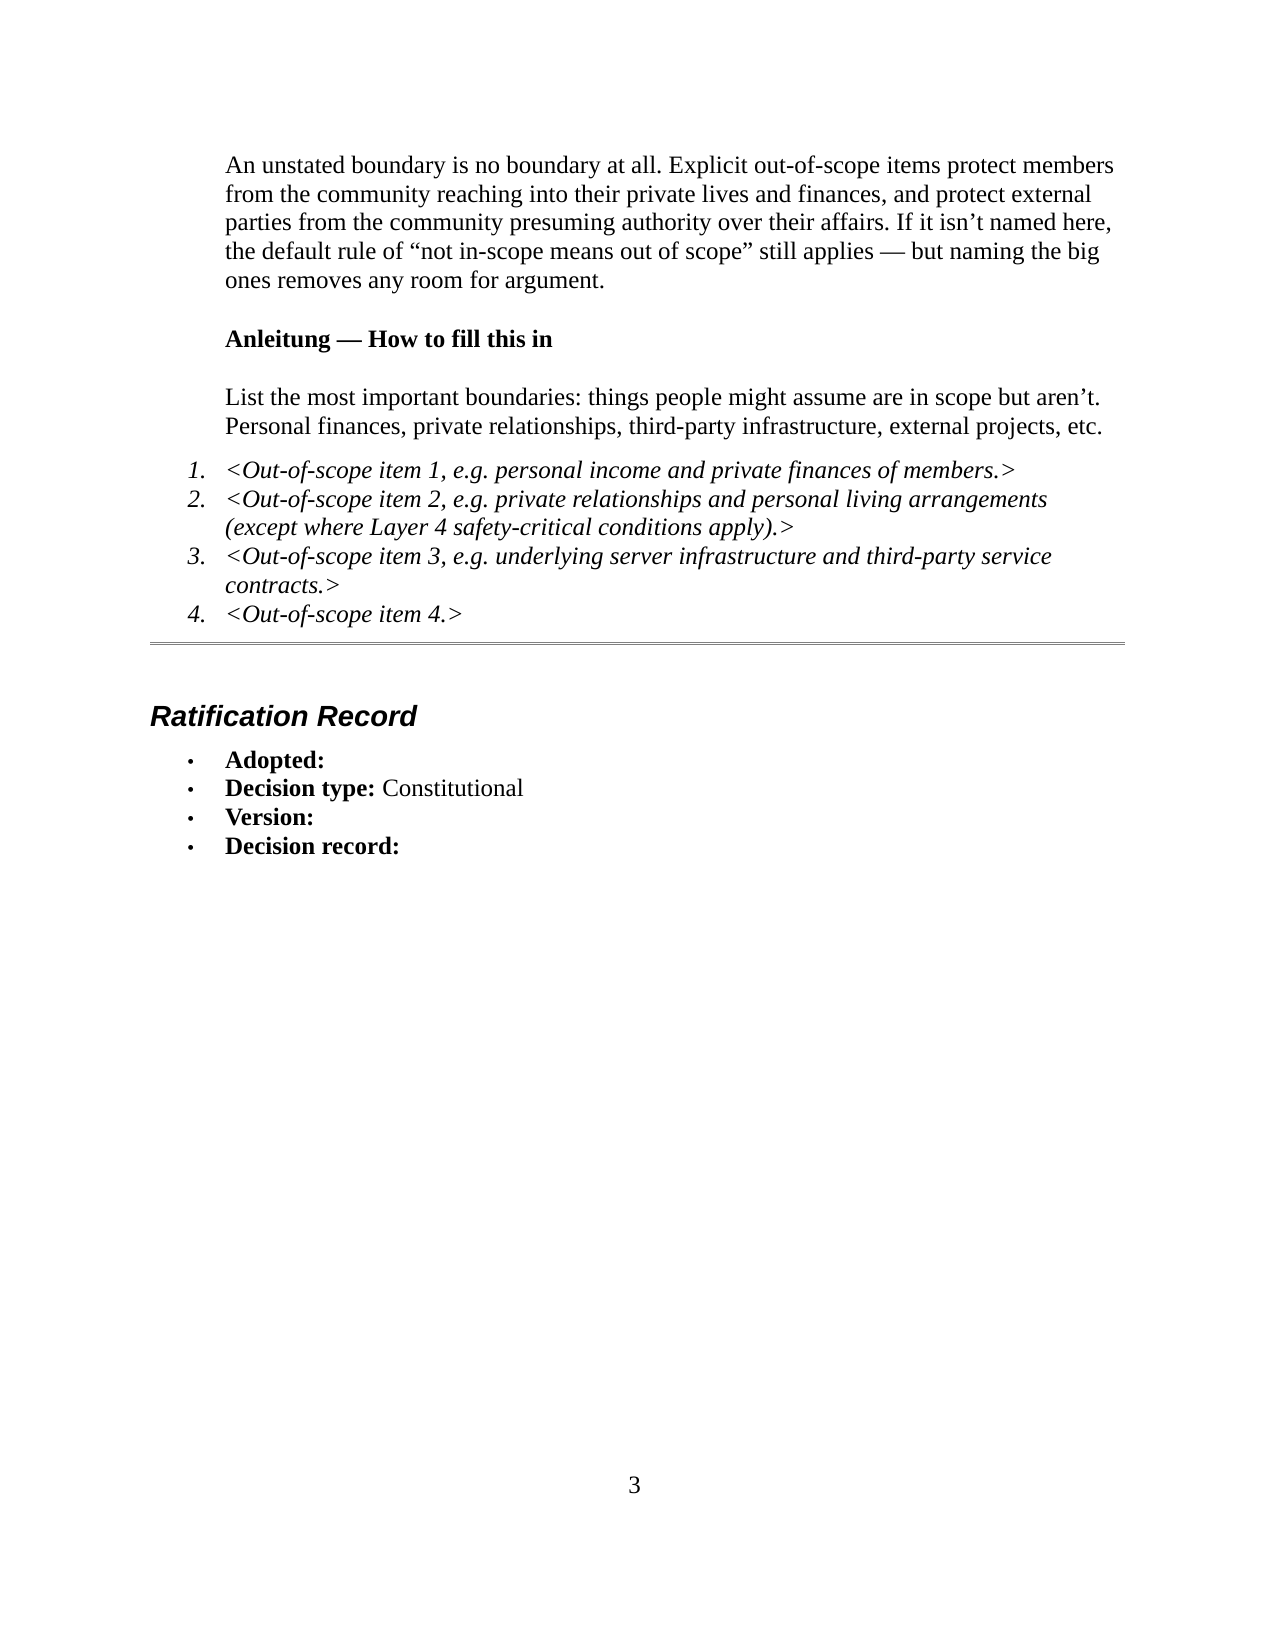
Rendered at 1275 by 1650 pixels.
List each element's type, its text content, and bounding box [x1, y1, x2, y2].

text An unstated boundary is no boundary at all. Explicit out-of-scope items protect members from the community reaching into their private lives and finances, and protect external parties from the community presuming authority over their affairs. If it isn’t named here, the default rule of “not in-scope means out of scope” still applies — but naming the big ones removes any room for argument. [225, 150, 1125, 294]
list <Out-of-scope item 2, e.g. private relationships and personal living arrangements (except where Layer 4 safety-critical conditions apply).> [187, 484, 1125, 541]
subtitle Ratification Record [150, 699, 1125, 732]
list <Out-of-scope item 4.> [187, 599, 1125, 627]
list Decision type: Constitutional [187, 773, 1125, 802]
list Decision record: [187, 831, 1125, 860]
list <Out-of-scope item 3, e.g. underlying server infrastructure and third-party service contracts.> [187, 541, 1125, 599]
list Adopted: [187, 745, 1125, 773]
text Anleitung — How to fill this in [225, 324, 1125, 352]
text List the most important boundaries: things people might assume are in scope but aren’t. Personal finances, private relationships, third-party infrastructure, external projects, etc. [225, 382, 1125, 440]
list Version: [187, 802, 1125, 831]
list <Out-of-scope item 1, e.g. personal income and private finances of members.> [187, 455, 1125, 484]
